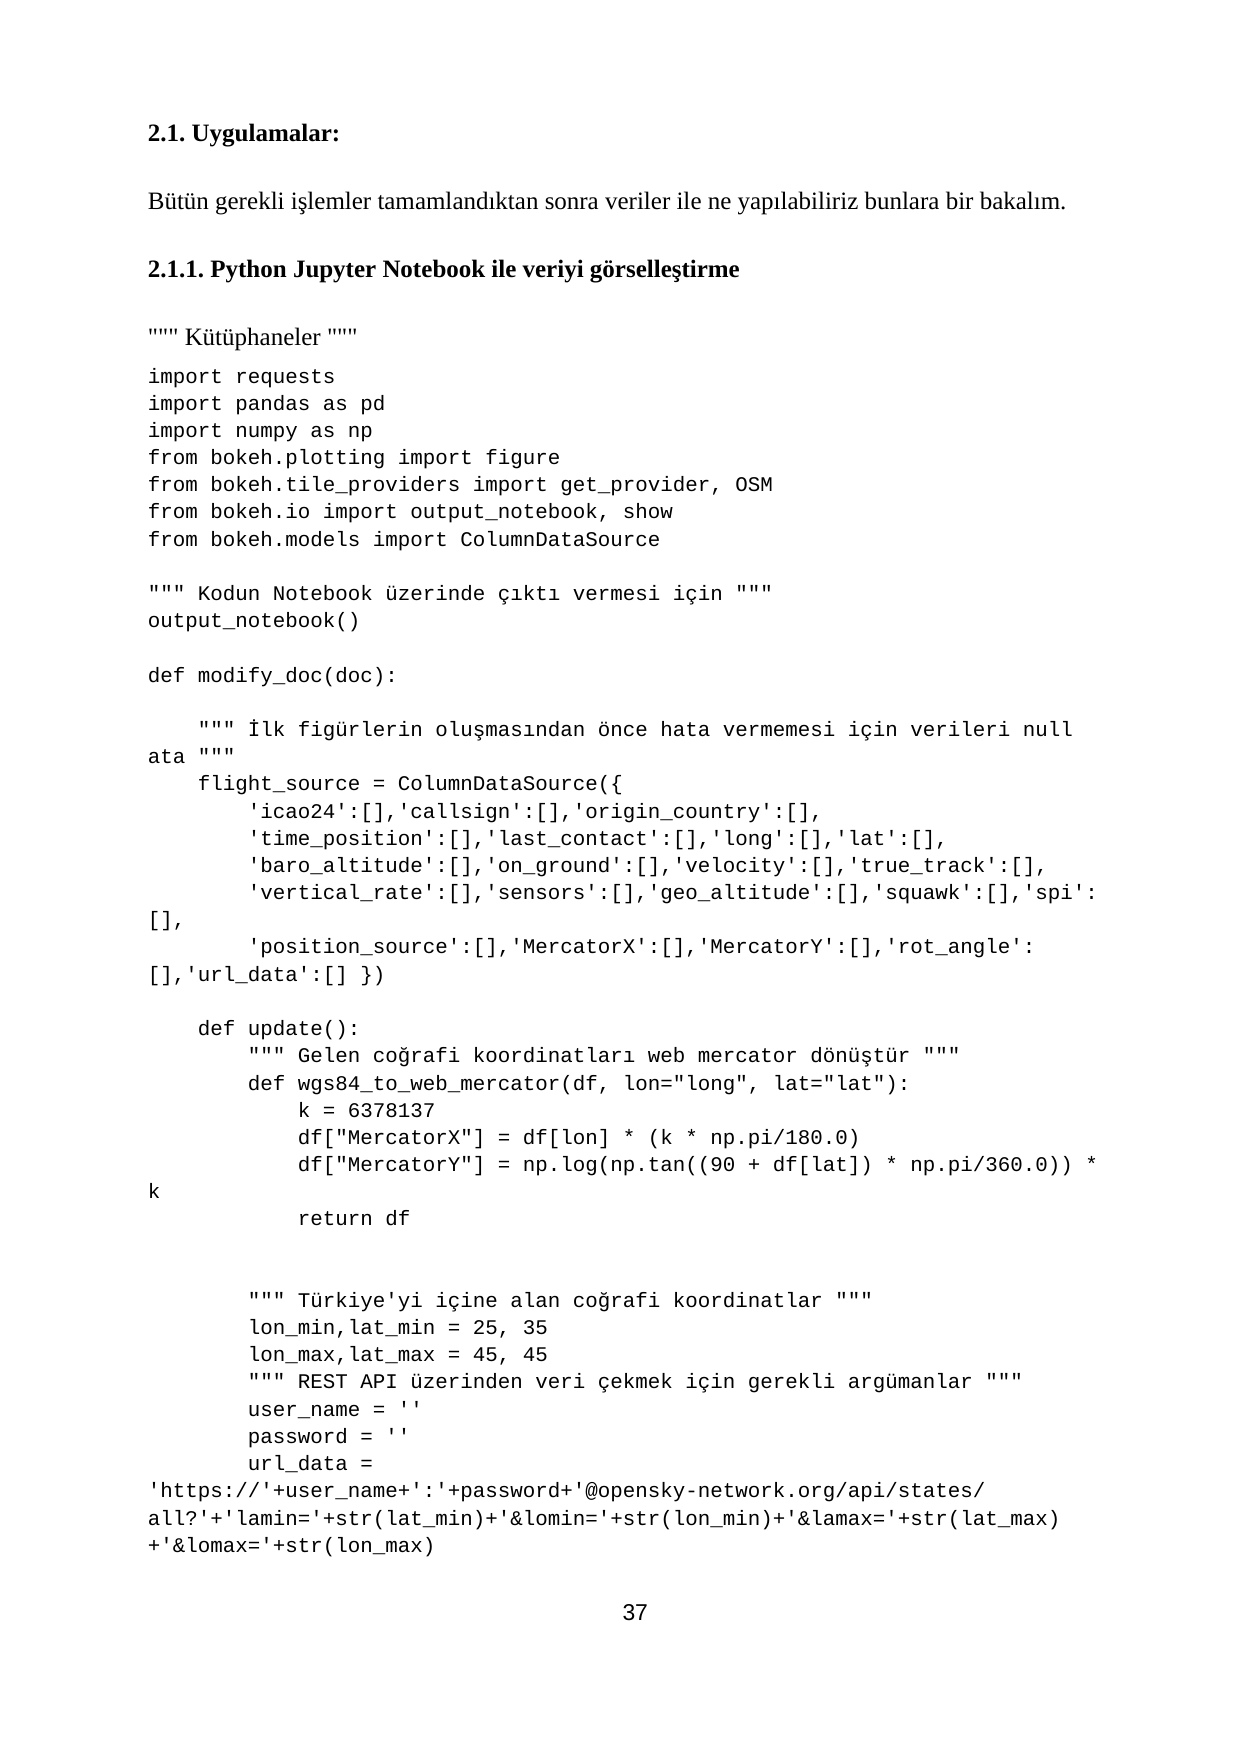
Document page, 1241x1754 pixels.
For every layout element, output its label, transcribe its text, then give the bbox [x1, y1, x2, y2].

text lon_max,lat_max = 45, 45 [148, 1344, 1122, 1368]
text """ İlk figürlerin oluşmasından önce hata vermemesi için verileri null ata """ [148, 719, 1122, 770]
text import numpy as np [148, 420, 1122, 444]
text 2.1. Uygulamalar: [148, 118, 1122, 147]
text user_name = '' [148, 1399, 1122, 1422]
text """ Kodun Notebook üzerinde çıktı vermesi için """ [148, 583, 1122, 607]
text from bokeh.io import output_notebook, show [148, 502, 1122, 525]
text 'icao24':[],'callsign':[],'origin_country':[], [148, 801, 1122, 824]
text return df [148, 1208, 1122, 1232]
text url_data = 'https://'+user_name+':'+password+'@opensky-network.org/api/states/all?'+'lamin='+str(lat_min)+'&lomin='+str(lon_min)+'&lamax='+str(lat_max)+'&lomax='+str(lon_max) [148, 1453, 1122, 1558]
text """ Gelen coğrafi koordinatları web mercator dönüştür """ [148, 1045, 1122, 1069]
text Bütün gerekli işlemler tamamlandıktan sonra veriler ile ne yapılabiliriz bunlara bir bakalım. [148, 186, 1122, 215]
text import pandas as pd [148, 393, 1122, 416]
text def update(): [148, 1018, 1122, 1042]
text """ Kütüphaneler """ [148, 322, 1122, 351]
text """ REST API üzerinden veri çekmek için gerekli argümanlar """ [148, 1372, 1122, 1395]
text def wgs84_to_web_mercator(df, lon="long", lat="lat"): [148, 1072, 1122, 1096]
text 'time_position':[],'last_contact':[],'long':[],'lat':[], [148, 828, 1122, 851]
text lon_min,lat_min = 25, 35 [148, 1317, 1122, 1341]
text from bokeh.models import ColumnDataSource [148, 529, 1122, 552]
text flight_source = ColumnDataSource({ [148, 773, 1122, 797]
text """ Türkiye'yi içine alan coğrafi koordinatlar """ [148, 1290, 1122, 1314]
text 'baro_altitude':[],'on_ground':[],'velocity':[],'true_track':[], [148, 855, 1122, 879]
text def modify_doc(doc): [148, 665, 1122, 688]
text 2.1.1. Python Jupyter Notebook ile veriyi görselleştirme [148, 254, 1122, 283]
text from bokeh.tile_providers import get_provider, OSM [148, 474, 1122, 498]
text password = '' [148, 1426, 1122, 1449]
text from bokeh.plotting import figure [148, 447, 1122, 471]
text df["MercatorY"] = np.log(np.tan((90 + df[lat]) * np.pi/360.0)) * k [148, 1154, 1122, 1205]
text 'position_source':[],'MercatorX':[],'MercatorY':[],'rot_angle':[],'url_data':[] }) [148, 937, 1122, 987]
text 'vertical_rate':[],'sensors':[],'geo_altitude':[],'squawk':[],'spi':[], [148, 882, 1122, 933]
text k = 6378137 [148, 1100, 1122, 1123]
text output_notebook() [148, 610, 1122, 634]
text df["MercatorX"] = df[lon] * (k * np.pi/180.0) [148, 1127, 1122, 1151]
text import requests [148, 366, 1122, 389]
